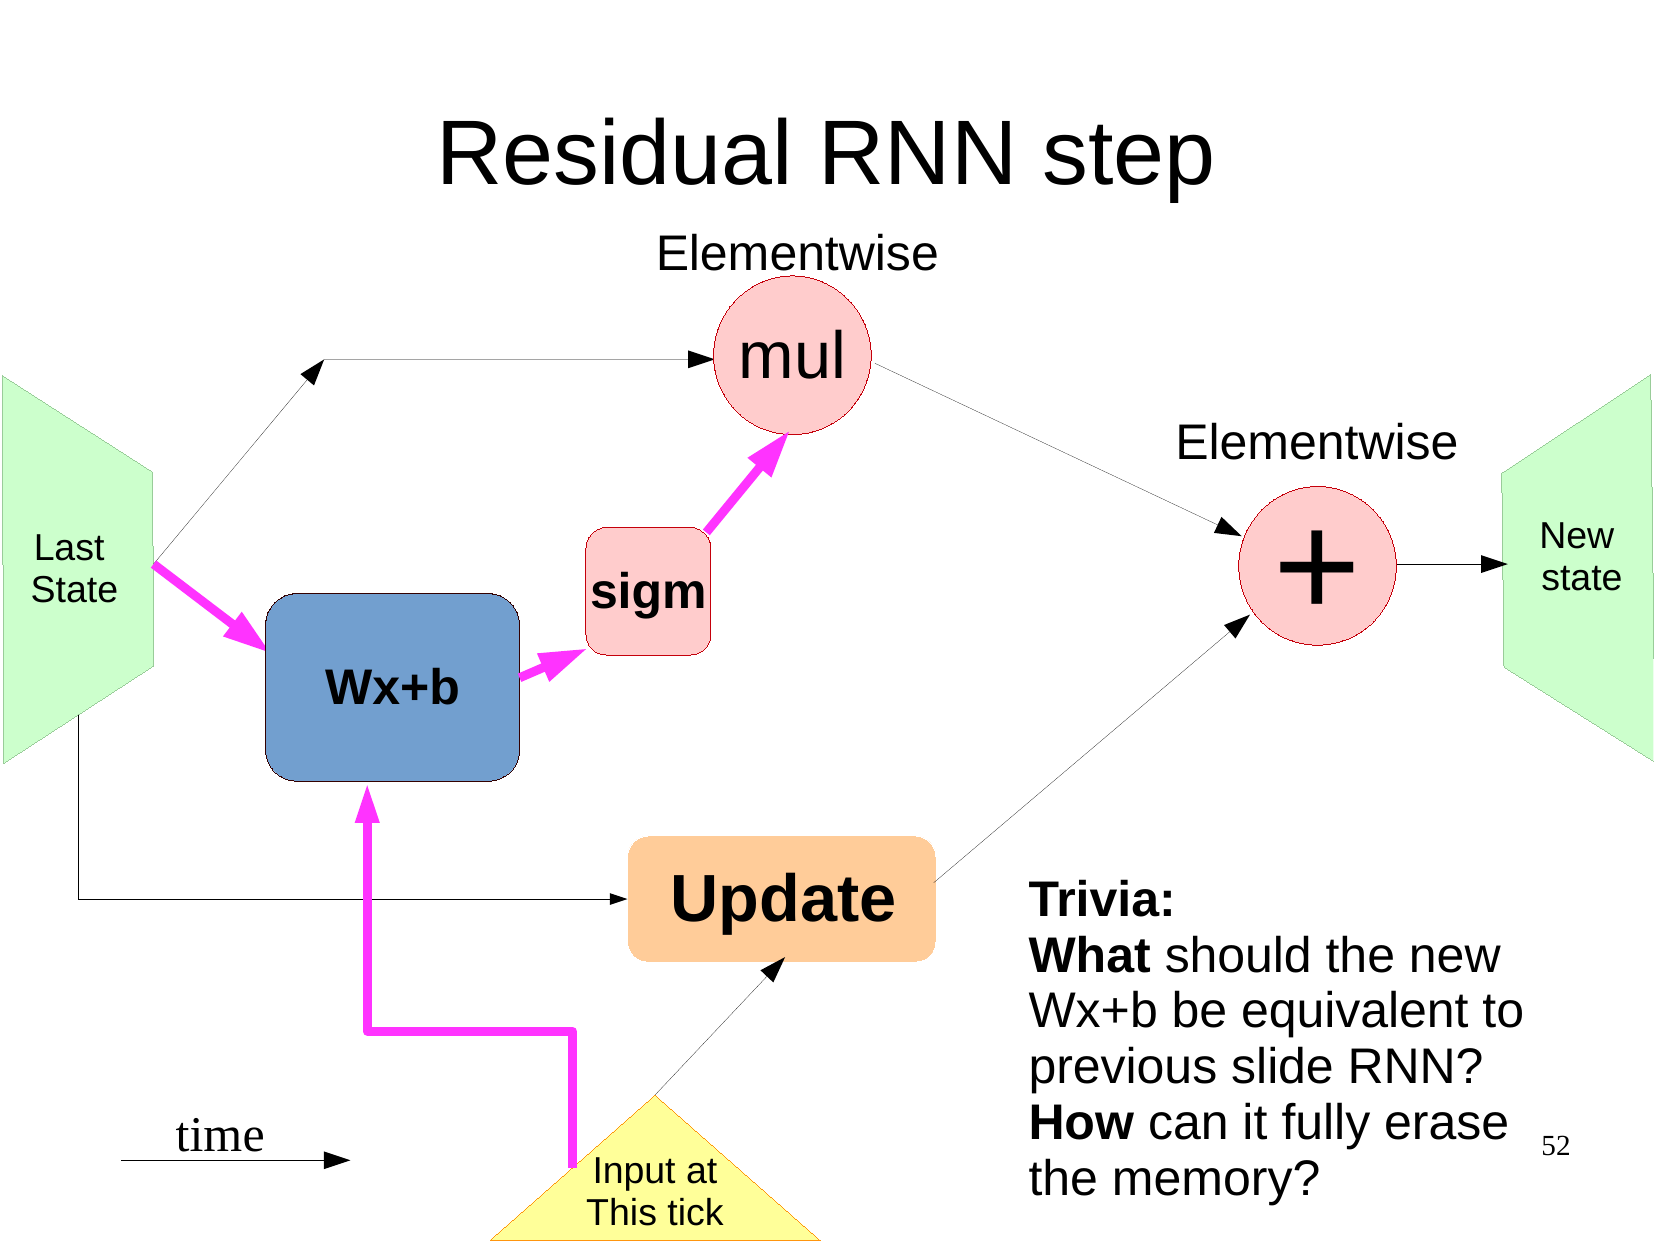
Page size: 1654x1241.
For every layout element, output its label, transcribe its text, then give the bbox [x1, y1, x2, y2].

text_box Wx+b [265, 593, 520, 782]
text_box time [160, 1107, 280, 1164]
text_box Elementwise [640, 217, 954, 289]
text_box + [1238, 486, 1397, 646]
title Residual RNN step [82, 49, 1571, 257]
text_box [627, 835, 937, 963]
text_box Update [656, 853, 913, 944]
text_box Input at This tick [490, 1095, 821, 1241]
text_box [1501, 374, 1653, 507]
text_box Elementwise [1160, 406, 1474, 478]
text_box Last State [158, 547, 169, 569]
text_box [2, 375, 153, 519]
text_box [1503, 606, 1654, 762]
text_box mul [713, 289, 872, 435]
text_box Trivia: What should the new Wx+b be equivalent to previous slide RNN? How can it fully erase the memory? [1013, 863, 1552, 1217]
text_box sigm [585, 527, 711, 656]
text_box New state [1483, 507, 1654, 606]
text_box Last State [0, 519, 169, 661]
text_box [3, 661, 154, 764]
